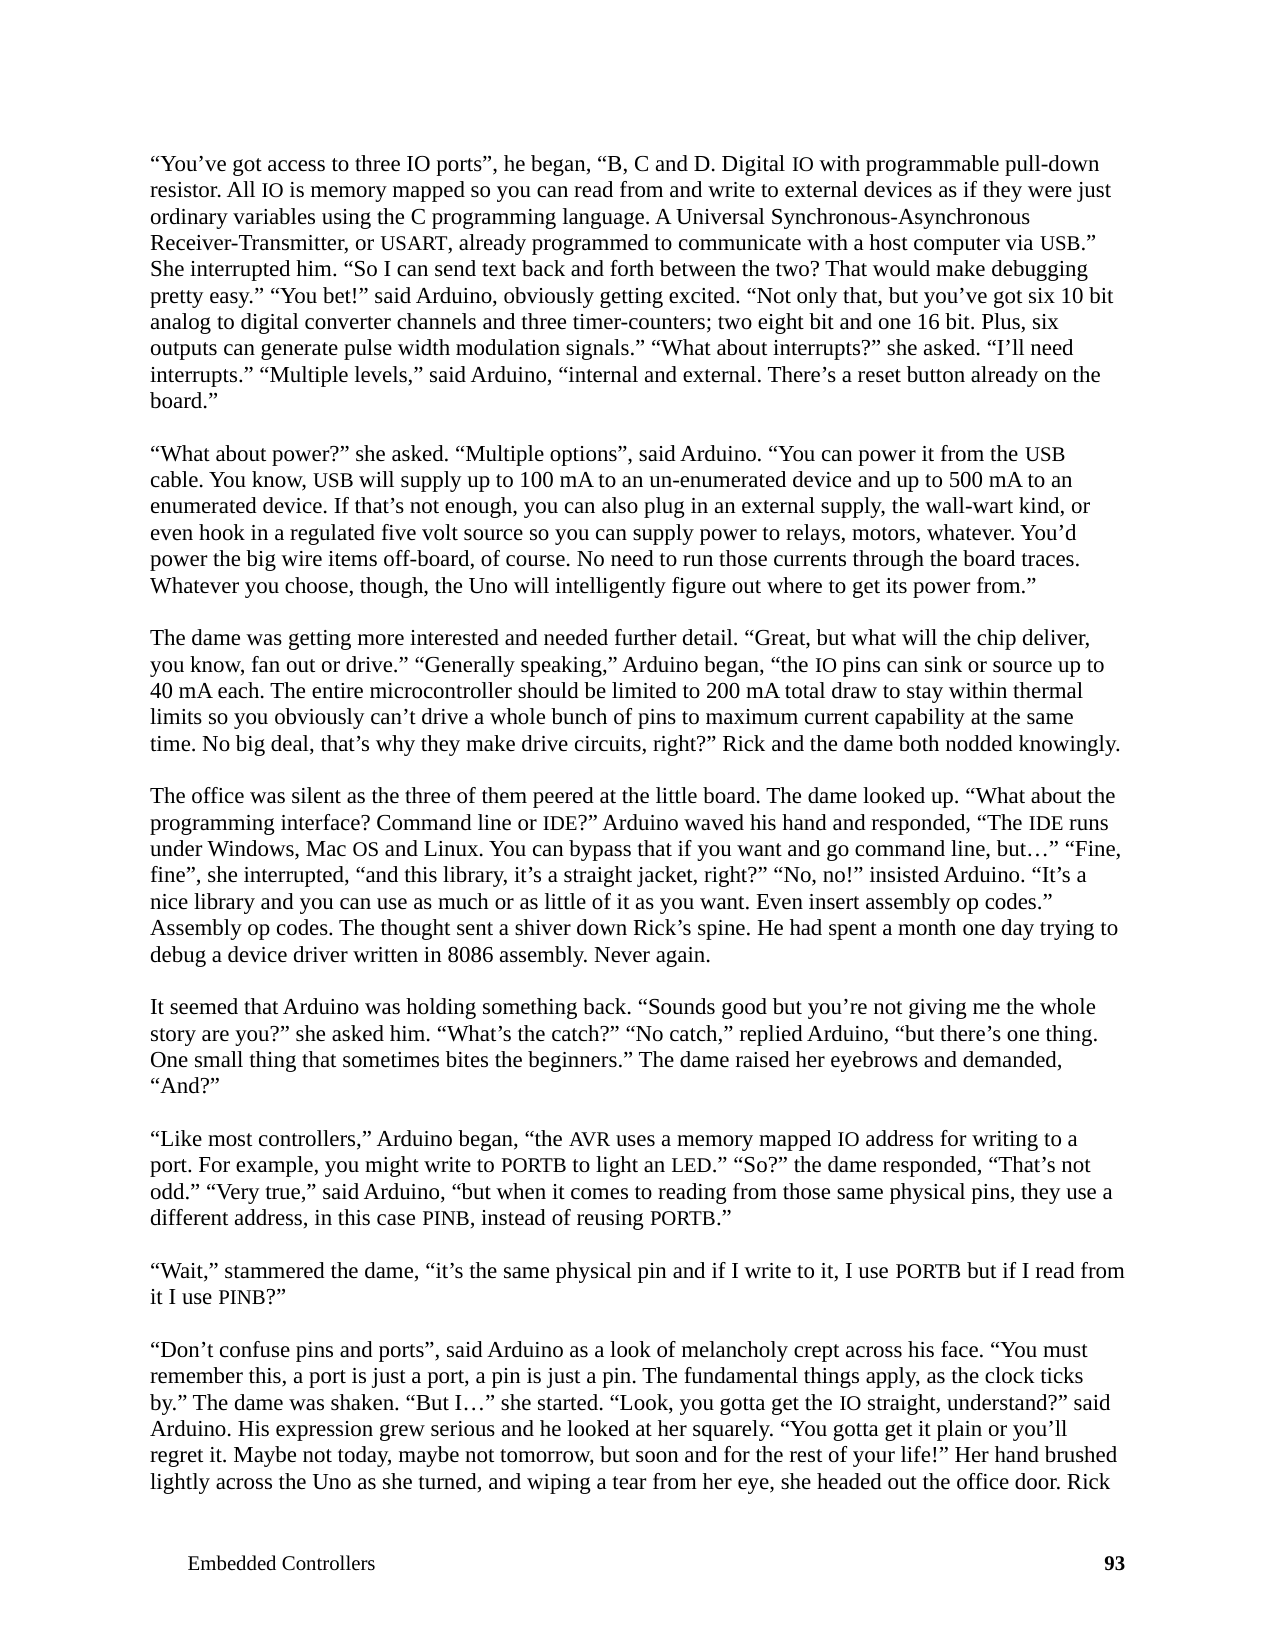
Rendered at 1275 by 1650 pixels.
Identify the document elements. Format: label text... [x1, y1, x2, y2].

text “What about power?” she asked. “Multiple options”, said Arduino. “You can power it from the USB cable. You know, USB will supply up to 100 mA to an un-enumerated device and up to 500 mA to an enumerated device. If that’s not enough, you can also plug in an external supply, the wall-wart kind, or even hook in a regulated five volt source so you can supply power to relays, motors, whatever. You’d power the big wire items off-board, of course. No need to run those currents through the board traces. Whatever you choose, though, the Uno will intelligently figure out where to get its power from.” [150, 440, 1125, 598]
text “You’ve got access to three IO ports”, he began, “B, C and D. Digital IO with programmable pull-down resistor. All IO is memory mapped so you can read from and write to external devices as if they were just ordinary variables using the C programming language. A Universal Synchronous-Asynchronous Receiver-Transmitter, or USART, already programmed to communicate with a host computer via USB.” She interrupted him. “So I can send text back and forth between the two? That would make debugging pretty easy.” “You bet!” said Arduino, obviously getting excited. “Not only that, but you’ve got six 10 bit analog to digital converter channels and three timer-counters; two eight bit and one 16 bit. Plus, six outputs can generate pulse width modulation signals.” “What about interrupts?” she asked. “I’ll need interrupts.” “Multiple levels,” said Arduino, “internal and external. There’s a reset button already on the board.” [150, 150, 1125, 413]
text “Don’t confuse pins and ports”, said Arduino as a look of melancholy crept across his face. “You must remember this, a port is just a port, a pin is just a pin. The fundamental things apply, as the clock ticks by.” The dame was shaken. “But I…” she started. “Look, you gotta get the IO straight, understand?” said Arduino. His expression grew serious and he looked at her squarely. “You gotta get it plain or you’ll regret it. Maybe not today, maybe not tomorrow, but soon and for the rest of your life!” Her hand brushed lightly across the Uno as she turned, and wiping a tear from her eye, she headed out the office door. Rick [150, 1336, 1125, 1494]
text The office was silent as the three of them peered at the little board. The dame looked up. “What about the programming interface? Command line or IDE?” Arduino waved his hand and responded, “The IDE runs under Windows, Mac OS and Linux. You can bypass that if you want and go command line, but…” “Fine, fine”, she interrupted, “and this library, it’s a straight jacket, right?” “No, no!” insisted Arduino. “It’s a nice library and you can use as much or as little of it as you want. Even insert assembly op codes.” Assembly op codes. The thought sent a shiver down Rick’s spine. He had spent a month one day trying to debug a device driver written in 8086 assembly. Never again. [150, 782, 1125, 967]
text The dame was getting more interested and needed further detail. “Great, but what will the chip deliver, you know, fan out or drive.” “Generally speaking,” Arduino began, “the IO pins can sink or source up to 40 mA each. The entire microcontroller should be limited to 200 mA total draw to stay within thermal limits so you obviously can’t drive a whole bunch of pins to maximum current capability at the same time. No big deal, that’s why they make drive circuits, right?” Rick and the dame both nodded knowingly. [150, 624, 1125, 756]
text “Like most controllers,” Arduino began, “the AVR uses a memory mapped IO address for writing to a port. For example, you might write to PORTB to light an LED.” “So?” the dame responded, “That’s not odd.” “Very true,” said Arduino, “but when it comes to reading from those same physical pins, they use a different address, in this case PINB, instead of reusing PORTB.” [150, 1125, 1125, 1231]
text It seemed that Arduino was holding something back. “Sounds good but you’re not giving me the whole story are you?” she asked him. “What’s the catch?” “No catch,” replied Arduino, “but there’s one thing. One small thing that sometimes bites the beginners.” The dame raised her eyebrows and demanded, “And?” [150, 993, 1125, 1099]
text “Wait,” stammered the dame, “it’s the same physical pin and if I write to it, I use PORTB but if I read from it I use PINB?” [150, 1257, 1125, 1309]
